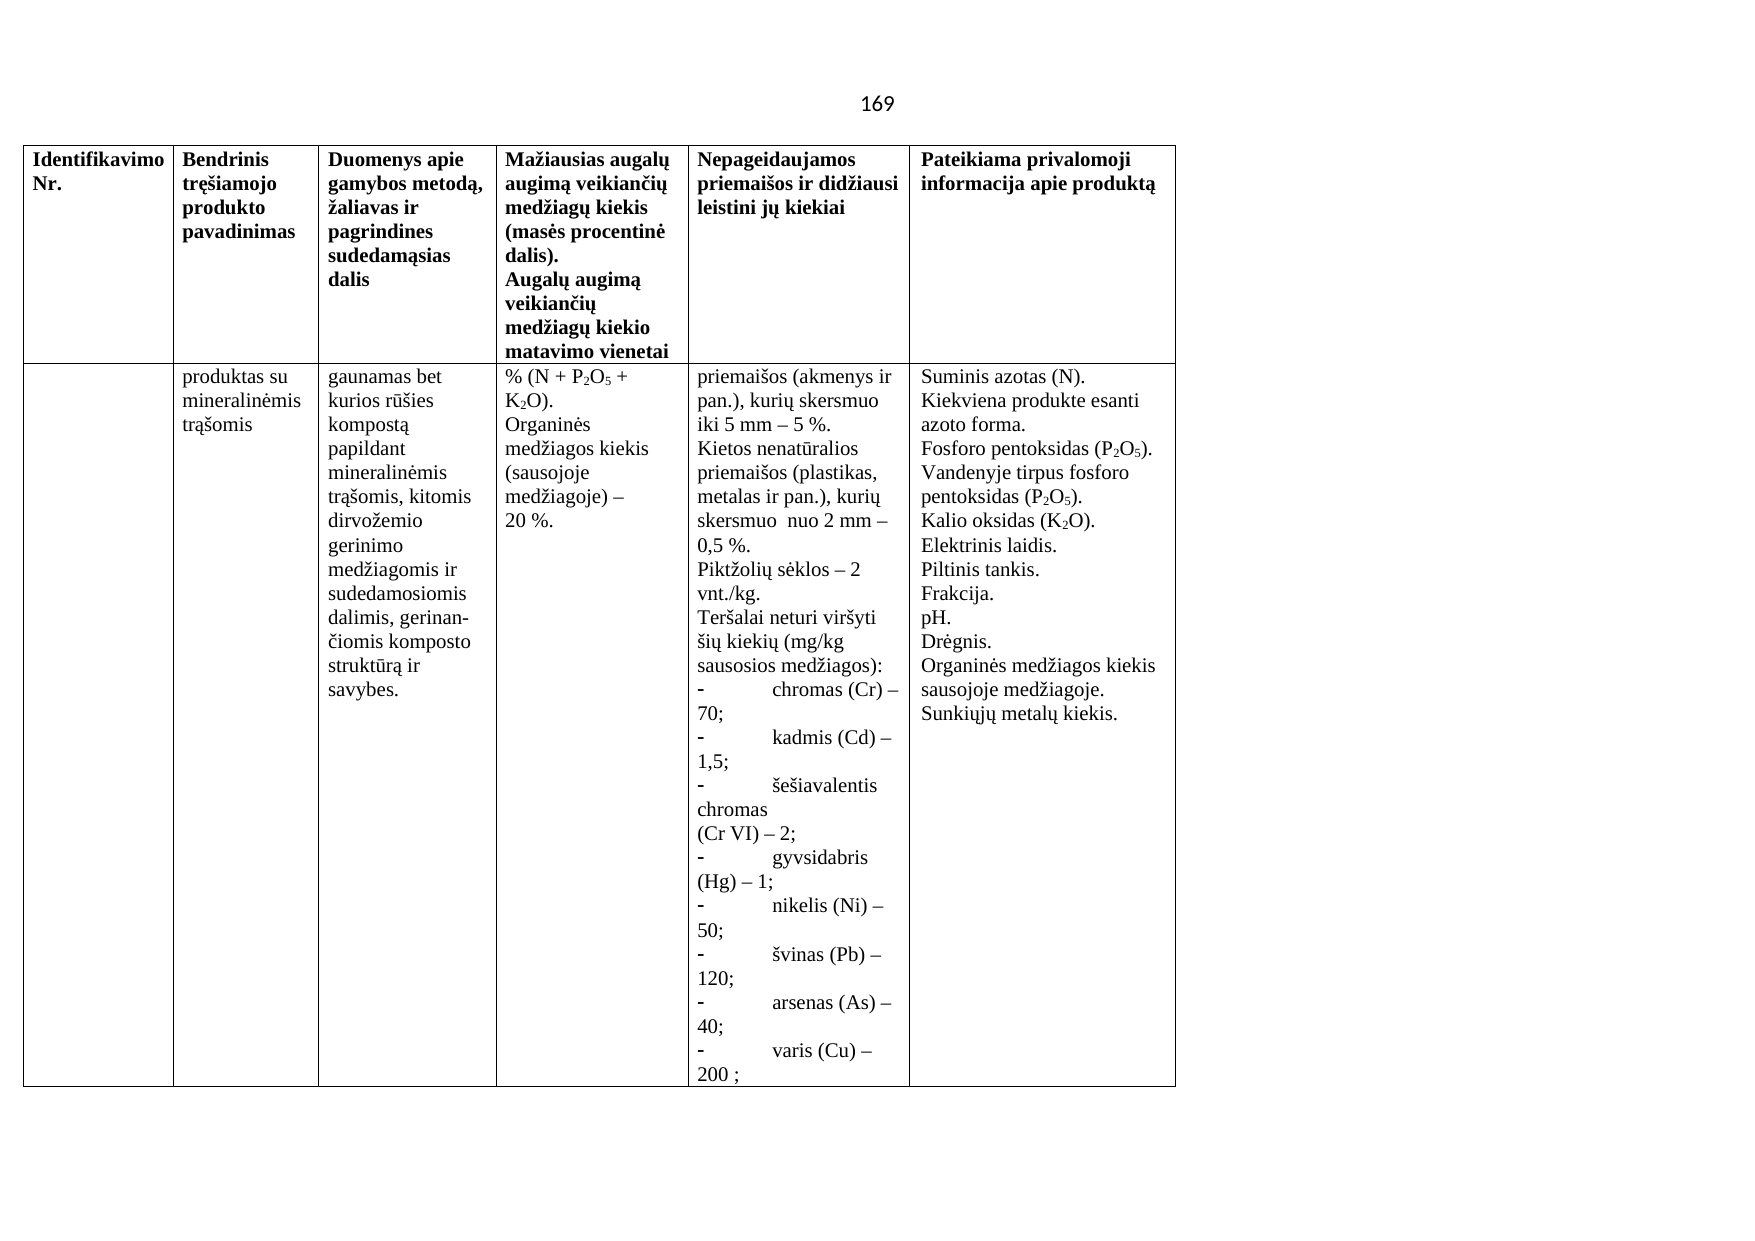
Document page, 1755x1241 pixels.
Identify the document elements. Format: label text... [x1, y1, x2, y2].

table_cell priemaišos (akmenys ir pan.), kurių skersmuo iki 5 mm – 5 %. Kietos nenatūralios priemaišos (plastikas, metalas ir pan.), kurių skersmuo nuo 2 mm – 0,5 %. Piktžolių sėklos – 2 vnt./kg. Teršalai neturi viršyti šių kiekių (mg/kg sausosios medžiagos):  chromas (Cr) – 70;  kadmis (Cd) – 1,5;  šešiavalentis chromas (Cr VI) – 2;  gyvsidabris (Hg) – 1;  nikelis (Ni) – 50;  švinas (Pb) – 120;  arsenas (As) – 40;  varis (Cu) – 200 ; [689, 364, 909, 1086]
table_header Pateikiama privalomoji informacija apie produktą [910, 146, 1175, 363]
table_cell produktas su mineralinėmis trąšomis [174, 364, 318, 1086]
table_cell [24, 364, 173, 1086]
table_cell Suminis azotas (N). Kiekviena produkte esanti azoto forma. Fosforo pentoksidas (P2O5). Vandenyje tirpus fosforo pentoksidas (P2O5). Kalio oksidas (K2O). Elektrinis laidis. Piltinis tankis. Frakcija. pH. Drėgnis. Organinės medžiagos kiekis sausojoje medžiagoje. Sunkiųjų metalų kiekis. [910, 364, 1175, 1086]
table_header Bendrinis tręšiamojo produkto pavadinimas [174, 146, 318, 363]
table_cell % (N + P2O5 + K2O). Organinės medžiagos kiekis (sausojoje medžiagoje) – 20 %. [497, 364, 688, 1086]
table_header Mažiausias augalų augimą veikiančių medžiagų kiekis (masės procentinė dalis). Augalų augimą veikiančių medžiagų kiekio matavimo vienetai [497, 146, 688, 363]
table_cell gaunamas bet kurios rūšies kompostą papildant mineralinėmis trąšomis, kitomis dirvožemio gerinimo medžiagomis ir sudedamosiomis dalimis, gerinan-čiomis komposto struktūrą ir savybes. [319, 364, 496, 1086]
table_header Identifikavimo Nr. [24, 146, 173, 363]
table_header Duomenys apie gamybos metodą, žaliavas ir pagrindines sudedamąsias dalis [319, 146, 496, 363]
table_header Nepageidaujamos priemaišos ir didžiausi leistini jų kiekiai [689, 146, 909, 363]
